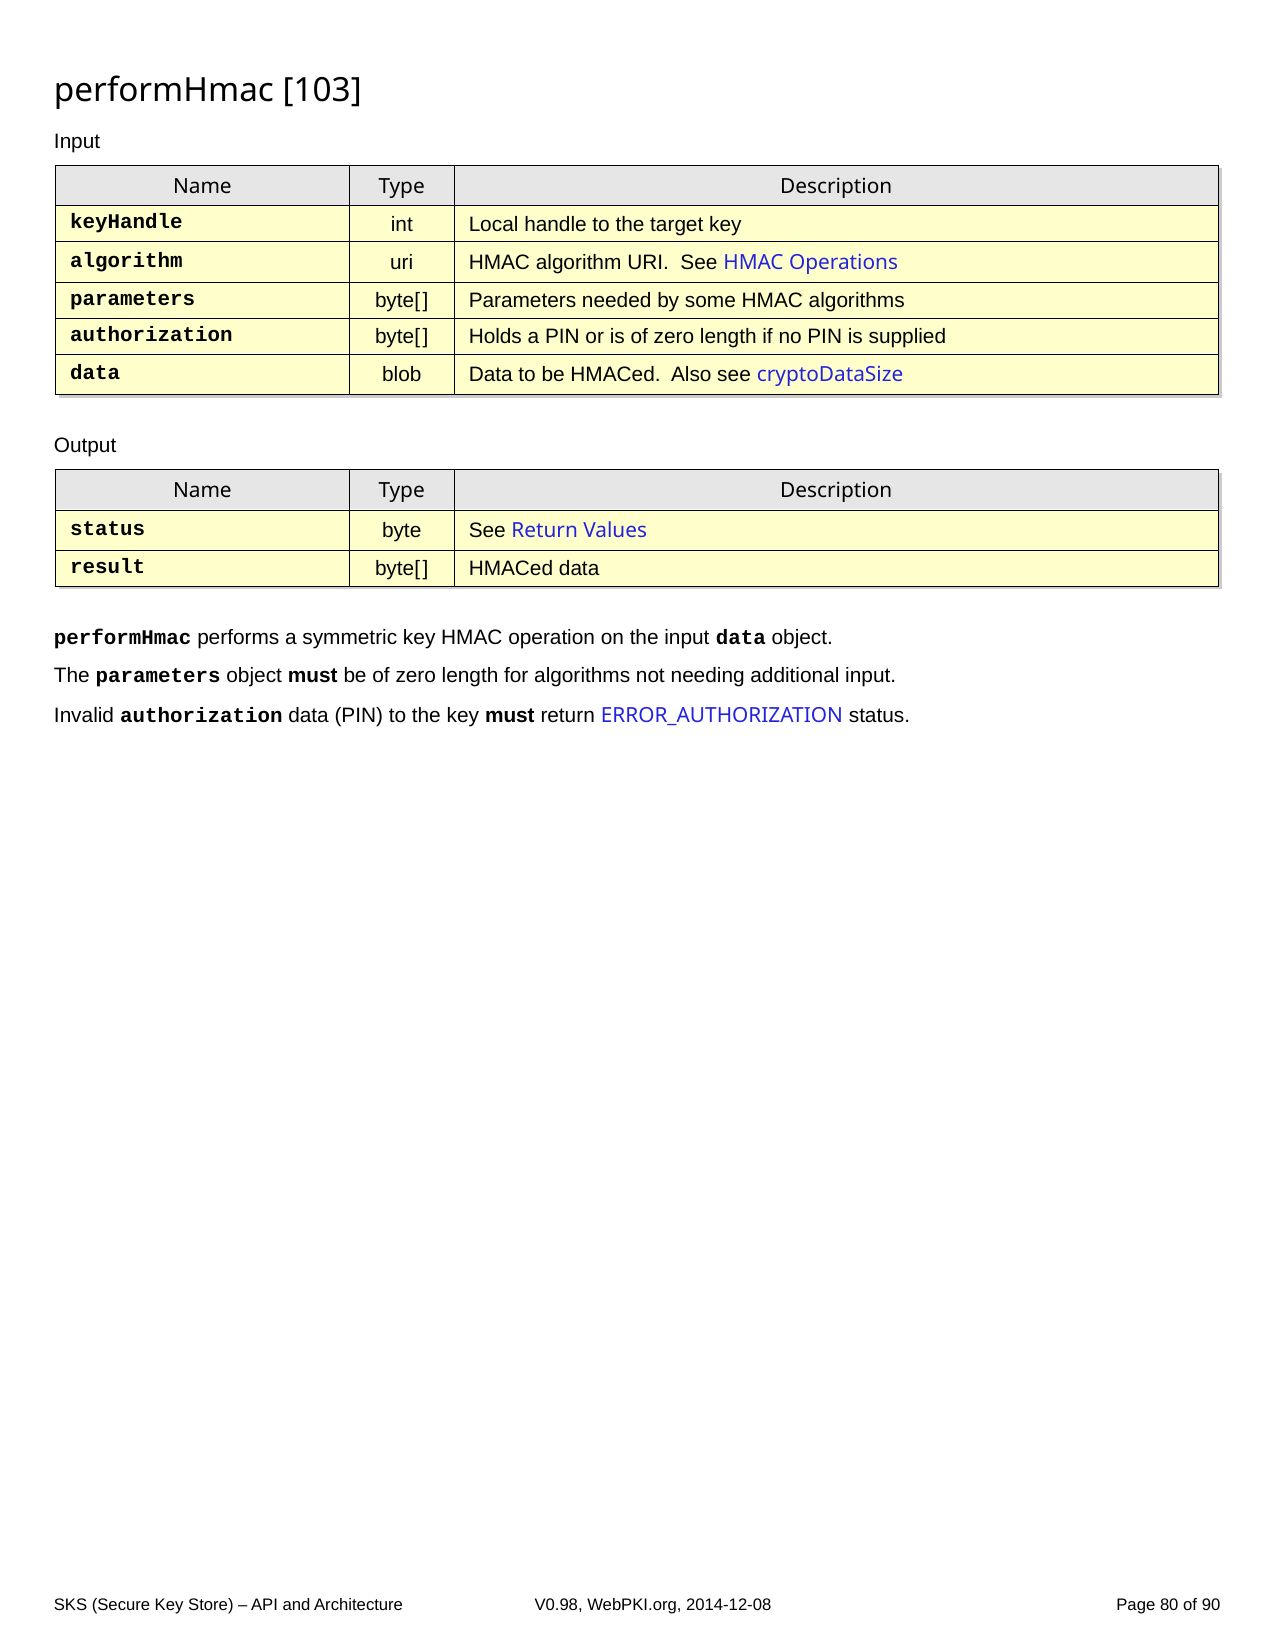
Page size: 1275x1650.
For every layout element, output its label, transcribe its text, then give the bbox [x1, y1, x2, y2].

subtitle performHmac [103] [54, 66, 1221, 111]
table_header Name [56, 470, 349, 509]
table_cell blob [350, 355, 454, 394]
text performHmac performs a symmetric key HMAC operation on the input data object. [54, 625, 1221, 651]
text Input [54, 129, 1221, 153]
table_header Description [455, 166, 1218, 205]
table_cell byte⁮[ ] [350, 551, 454, 586]
table_cell HMACed data [455, 551, 1218, 586]
table_cell status [56, 511, 349, 550]
table_cell keyHandle [56, 206, 349, 241]
table_cell Holds a PIN or is of zero length if no PIN is supplied [455, 319, 1218, 353]
table_header Type [350, 470, 454, 509]
table_cell parameters [56, 283, 349, 318]
table_cell result [56, 551, 349, 586]
table_cell byte [350, 511, 454, 550]
table_header Description [455, 470, 1218, 509]
table_cell See Return Values [455, 511, 1218, 550]
text Output [54, 433, 1221, 457]
table_cell Data to be HMACed. Also see cryptoDataSize [455, 355, 1218, 394]
table_cell uri [350, 242, 454, 282]
table_cell Parameters needed by some HMAC algorithms [455, 283, 1218, 318]
text The parameters object must be of zero length for algorithms not needing additional input. [54, 663, 1221, 689]
table_header Type [350, 166, 454, 205]
table_cell authorization [56, 319, 349, 353]
text Invalid authorization data (PIN) to the key must return ERROR_AUTHORIZATION status. [54, 700, 1221, 729]
table_cell HMAC algorithm URI. See HMAC Operations ‎ [455, 242, 1218, 282]
table_header Name [56, 166, 349, 205]
table_cell byte⁮[ ] [350, 319, 454, 353]
table_cell Local handle to the target key [455, 206, 1218, 241]
table_cell data [56, 355, 349, 394]
table_cell byte⁮[ ] [350, 283, 454, 318]
table_cell int [350, 206, 454, 241]
table_cell algorithm [56, 242, 349, 282]
